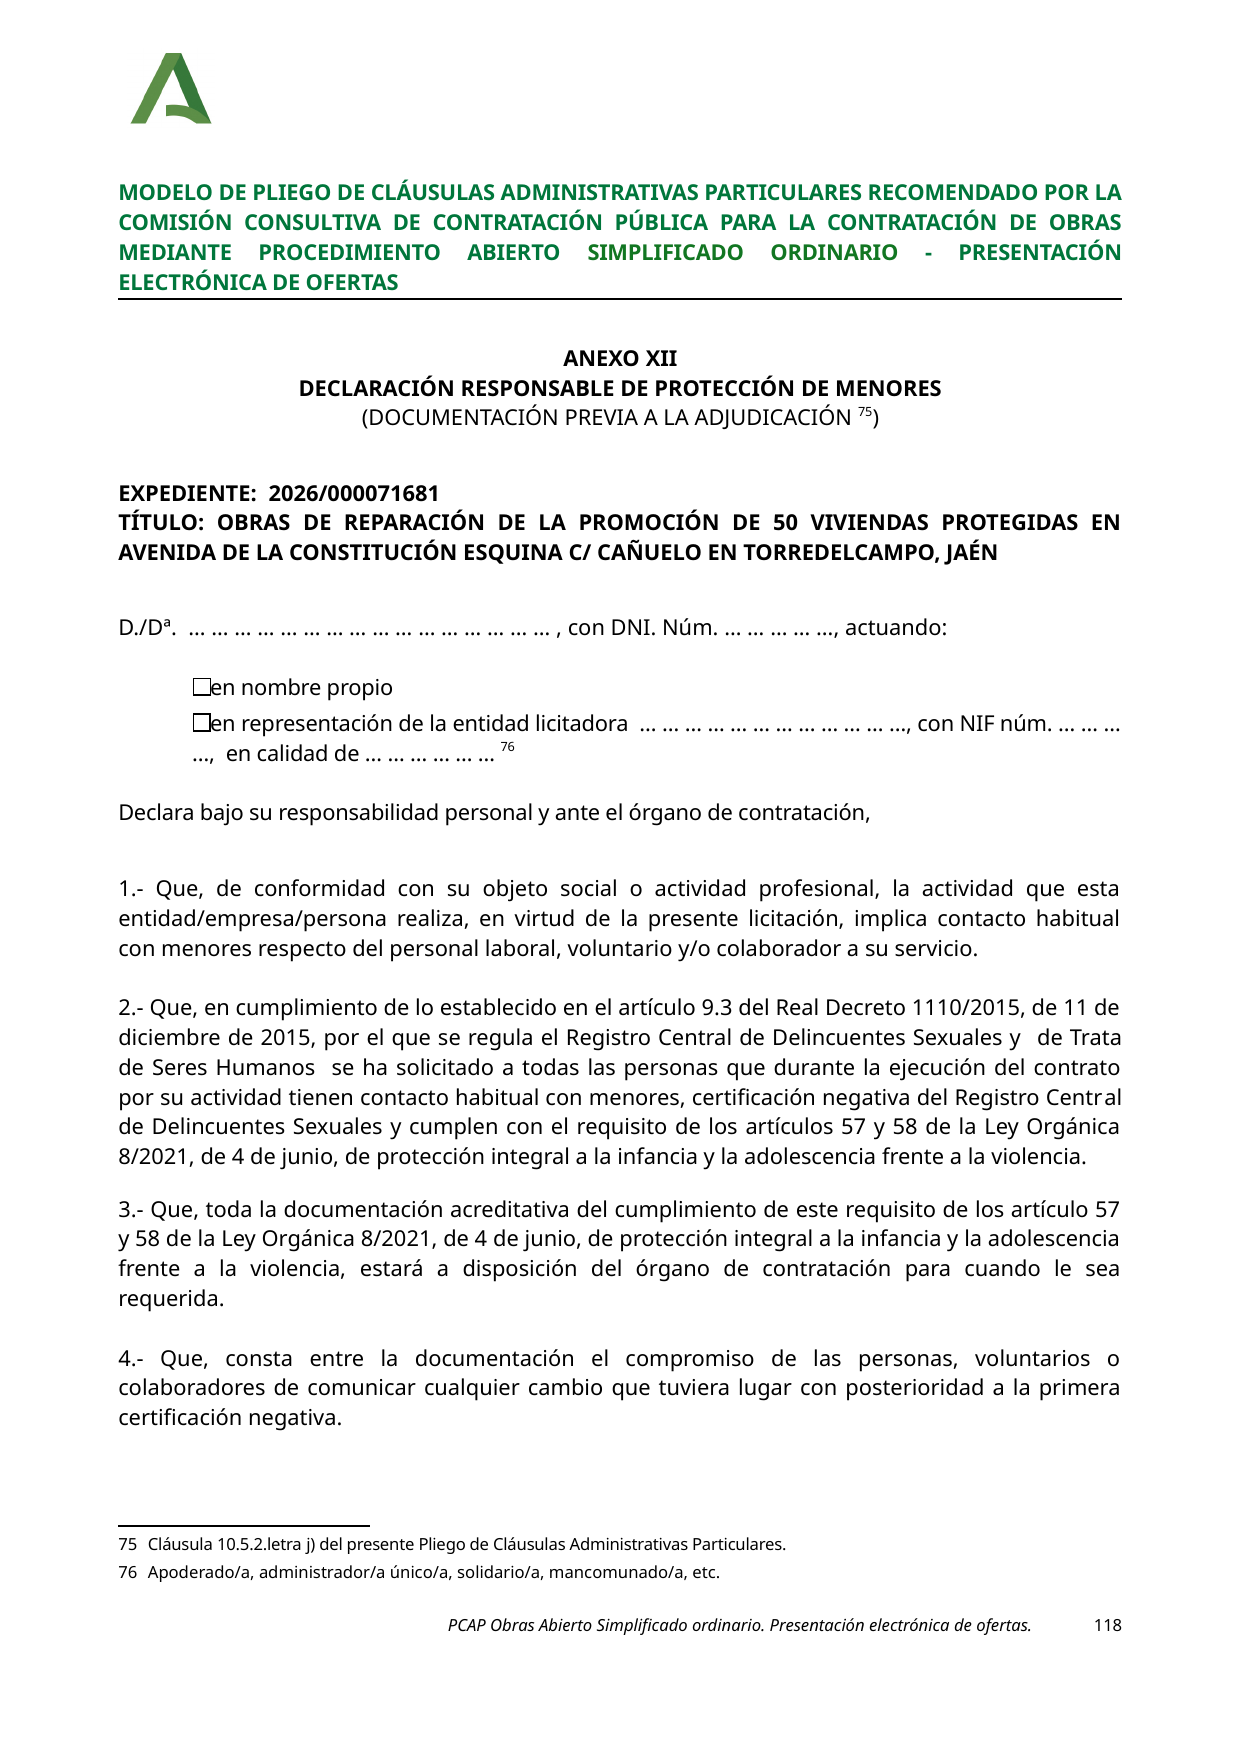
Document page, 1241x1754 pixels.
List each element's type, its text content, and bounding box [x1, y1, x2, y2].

text EXPEDIENTE: 2026/000071681 [118, 477, 1122, 507]
text TÍTULO: OBRAS DE REPARACIÓN DE LA PROMOCIÓN DE 50 VIVIENDAS PROTEGIDAS EN AVENIDA DE LA CONSTITUCIÓN ESQUINA C/ CAÑUELO EN TORREDELCAMPO, JAÉN [118, 507, 1122, 567]
text 3.- Que, toda la documentación acreditativa del cumplimiento de este requisito de los artículo 57 y 58 de la Ley Orgánica 8/2021, de 4 de junio, de protección integral a la infancia y la adolescencia frente a la violencia, estará a disposición del órgano de contratación para cuando le sea requerida. [118, 1194, 1122, 1313]
text Declara bajo su responsabilidad personal y ante el órgano de contratación, [118, 797, 1122, 827]
text MODELO DE PLIEGO DE CLÁUSULAS ADMINISTRATIVAS PARTICULARES RECOMENDADO POR LA COMISIÓN CONSULTIVA DE CONTRATACIÓN PÚBLICA PARA LA CONTRATACIÓN DE OBRAS MEDIANTE PROCEDIMIENTO ABIERTO SIMPLIFICADO ORDINARIO - PRESENTACIÓN ELECTRÓNICA DE OFERTAS [118, 177, 1122, 298]
text D./Dª. … … … … … … … … … … … … … … … … , con DNI. Núm. … … … … …, actuando: [118, 612, 1122, 642]
text 1.- Que, de conformidad con su objeto social o actividad profesional, la actividad que esta entidad/empresa/persona realiza, en virtud de la presente licitación, implica contacto habitual con menores respecto del personal laboral, voluntario y/o colaborador a su servicio. [118, 873, 1122, 962]
text en representación de la entidad licitadora … … … … … … … … … … … …, con NIF núm. … … … …, en calidad de … … … … … … [192, 708, 1122, 767]
text (DOCUMENTACIÓN PREVIA A LA ADJUDICACIÓN ) [118, 402, 1122, 432]
picture [127, 48, 216, 128]
text Cláusula 10.5.2.letra j) del presente Pliego de Cláusulas Administrativas Particulares. [118, 1532, 1122, 1555]
text ANEXO XII [118, 343, 1122, 372]
text 4.- Que, consta entre la documentación el compromiso de las personas, voluntarios o colaboradores de comunicar cualquier cambio que tuviera lugar con posterioridad a la primera certificación negativa. [118, 1343, 1122, 1432]
text 2.- Que, en cumplimiento de lo establecido en el artículo 9.3 del Real Decreto 1110/2015, de 11 de diciembre de 2015, por el que se regula el Registro Central de Delincuentes Sexuales y de Trata de Seres Humanos se ha solicitado a todas las personas que durante la ejecución del contrato por su actividad tienen contacto habitual con menores, certificación negativa del Registro Central de Delincuentes Sexuales y cumplen con el requisito de los artículos 57 y 58 de la Ley Orgánica 8/2021, de 4 de junio, de protección integral a la infancia y la adolescencia frente a la violencia. [118, 992, 1122, 1171]
text en nombre propio [192, 672, 1122, 702]
text Apoderado/a, administrador/a único/a, solidario/a, mancomunado/a, etc. [118, 1561, 1122, 1584]
text DECLARACIÓN RESPONSABLE DE PROTECCIÓN DE MENORES [118, 372, 1122, 402]
